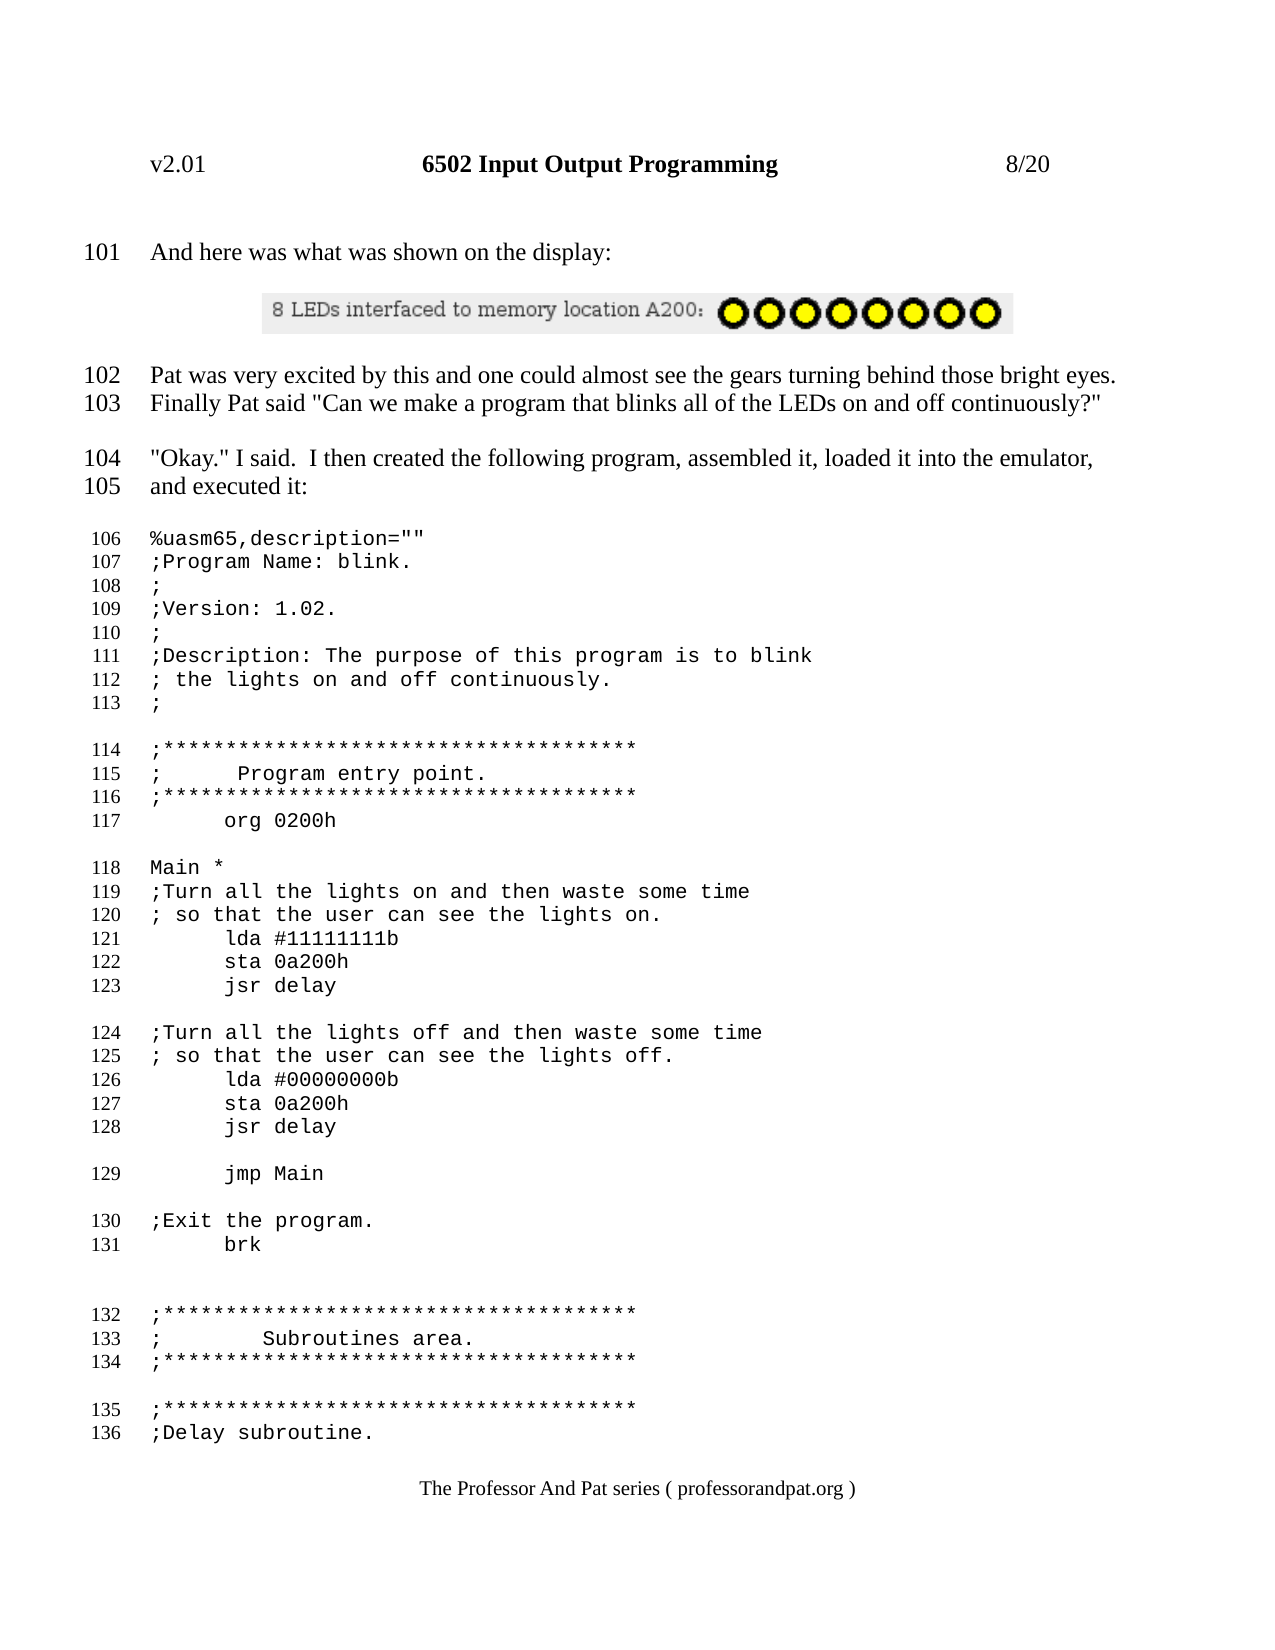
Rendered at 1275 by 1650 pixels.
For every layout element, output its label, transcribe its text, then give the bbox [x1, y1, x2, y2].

picture [261, 293, 1014, 334]
text jmp Main [150, 1163, 1125, 1187]
text jsr delay [150, 975, 1125, 998]
text And here was what was shown on the display: [150, 238, 1125, 265]
text brk [150, 1234, 1125, 1257]
text ; the lights on and off continuously. [150, 669, 1125, 692]
text ;************************************** [150, 1399, 1125, 1422]
text ;Delay subroutine. [150, 1422, 1125, 1446]
text Main * [150, 857, 1125, 881]
text ;Description: The purpose of this program is to blink [150, 645, 1125, 669]
text jsr delay [150, 1116, 1125, 1140]
text "Okay." I said. I then created the following program, assembled it, loaded it into the emulator, and executed it: [150, 444, 1125, 500]
text ; Subroutines area. [150, 1328, 1125, 1352]
text ;************************************** [150, 1304, 1125, 1328]
text %uasm65,description="" [150, 528, 1125, 551]
text ; [150, 692, 1125, 716]
text lda #00000000b [150, 1069, 1125, 1093]
text ;Version: 1.02. [150, 598, 1125, 622]
text ;Exit the program. [150, 1210, 1125, 1234]
text ;************************************** [150, 739, 1125, 763]
text ; so that the user can see the lights on. [150, 904, 1125, 928]
text ;Turn all the lights on and then waste some time [150, 881, 1125, 904]
text ; Program entry point. [150, 763, 1125, 787]
text ; so that the user can see the lights off. [150, 1046, 1125, 1069]
text ; [150, 622, 1125, 645]
text ;************************************** [150, 1352, 1125, 1375]
text org 0200h [150, 810, 1125, 834]
text ;Program Name: blink. [150, 551, 1125, 575]
text sta 0a200h [150, 951, 1125, 975]
text ; [150, 575, 1125, 598]
text ;************************************** [150, 787, 1125, 810]
text Pat was very excited by this and one could almost see the gears turning behind those bright eyes. Finally Pat said "Can we make a program that blinks all of the LEDs on and off continuously?" [150, 361, 1125, 417]
text lda #11111111b [150, 928, 1125, 951]
text sta 0a200h [150, 1093, 1125, 1116]
text ;Turn all the lights off and then waste some time [150, 1022, 1125, 1046]
